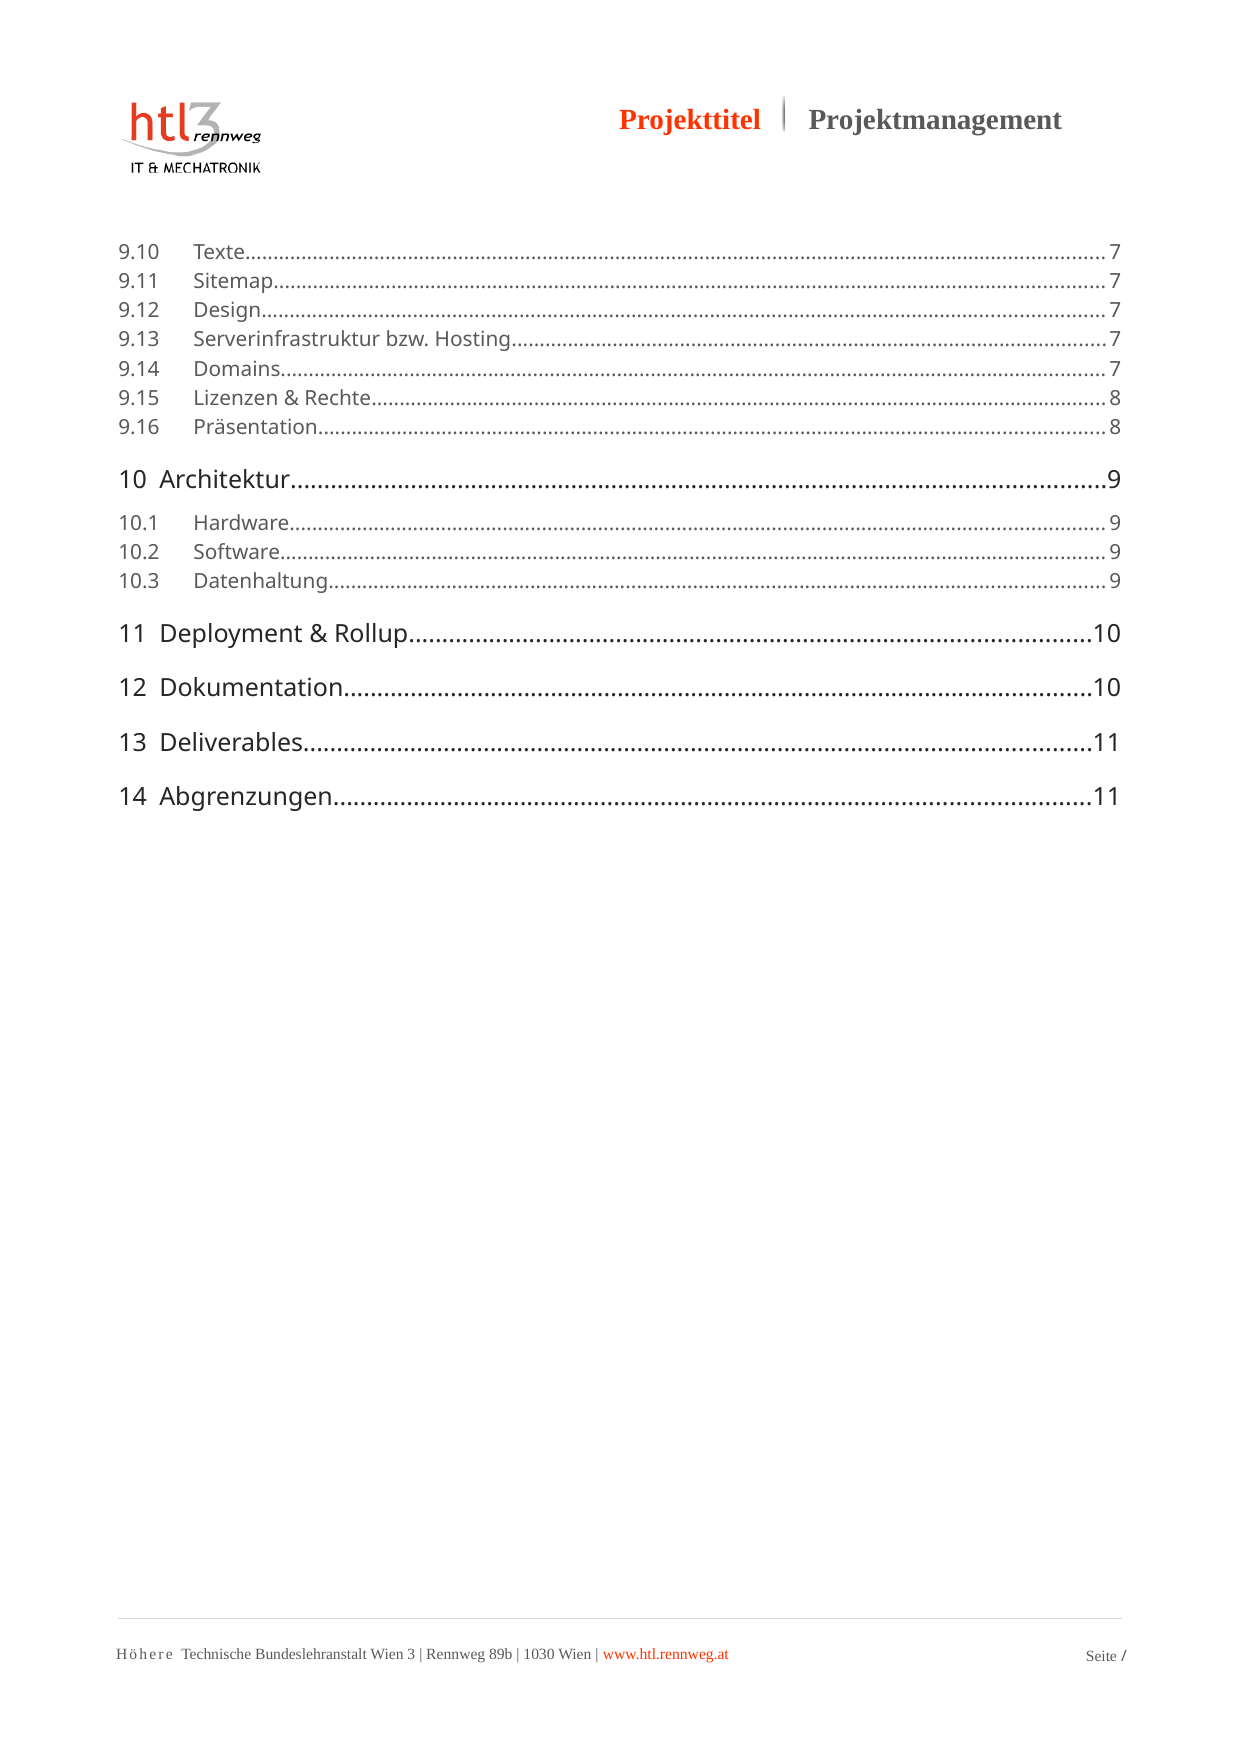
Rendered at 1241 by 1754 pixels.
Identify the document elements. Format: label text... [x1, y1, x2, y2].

text 14 Abgrenzungen 11 [118, 782, 1122, 811]
text 9.13 Serverinfrastruktur bzw. Hosting 7 [118, 323, 1122, 353]
text 9.16 Präsentation 8 [118, 411, 1122, 440]
text 10.1 Hardware 9 [118, 507, 1122, 536]
text 10.3 Datenhaltung 9 [118, 565, 1122, 594]
text 9.12 Design 7 [118, 294, 1122, 323]
text 9.10 Texte 7 [118, 236, 1122, 265]
text 10.2 Software 9 [118, 536, 1122, 565]
text 12 Dokumentation 10 [118, 673, 1122, 703]
text 13 Deliverables 11 [118, 728, 1122, 757]
text 9.15 Lizenzen & Rechte 8 [118, 382, 1122, 411]
text 10 Architektur 9 [118, 465, 1122, 494]
text 11 Deployment & Rollup 10 [118, 619, 1122, 648]
text 9.11 Sitemap 7 [118, 265, 1122, 294]
text 9.14 Domains 7 [118, 353, 1122, 382]
